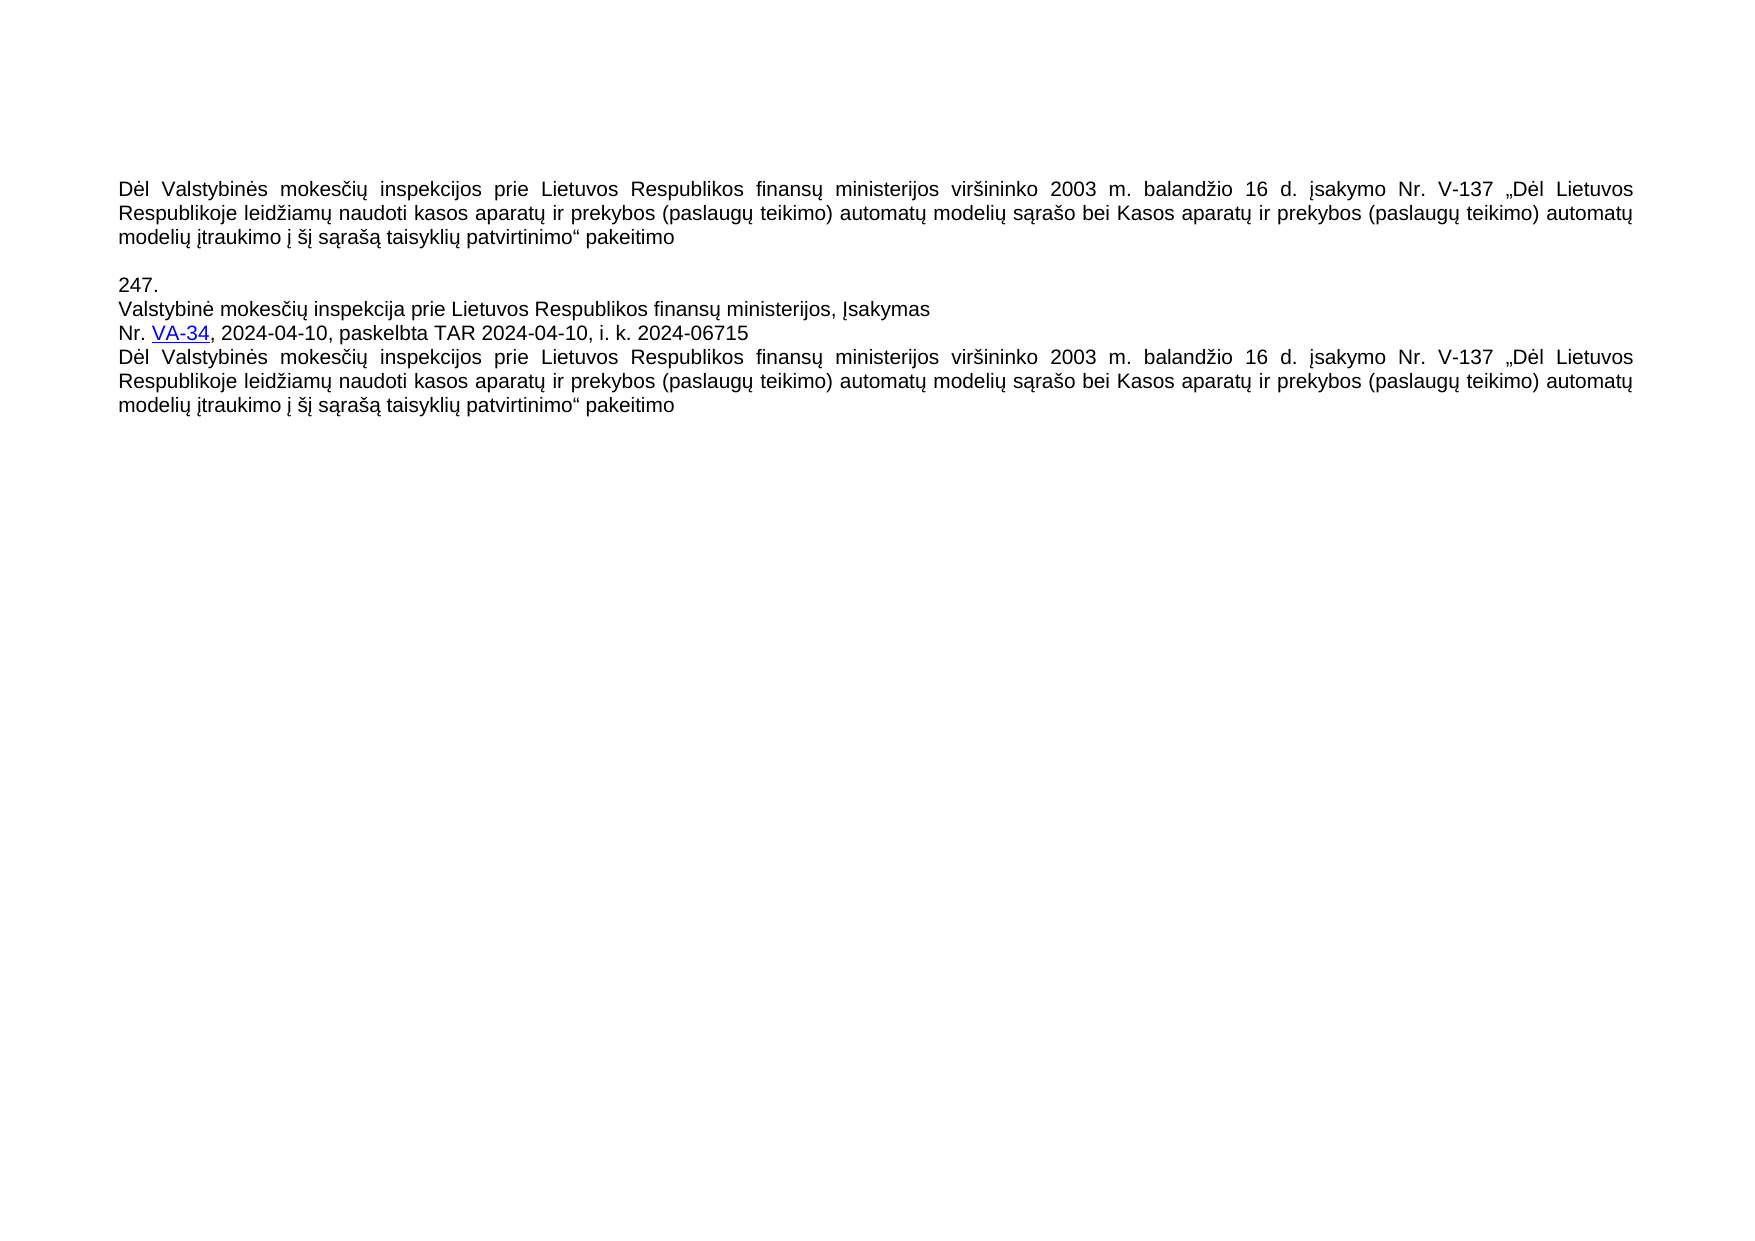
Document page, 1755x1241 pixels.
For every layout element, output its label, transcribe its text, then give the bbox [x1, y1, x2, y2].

text 247. [118, 273, 1636, 297]
text Dėl Valstybinės mokesčių inspekcijos prie Lietuvos Respublikos finansų ministerijos viršininko 2003 m. balandžio 16 d. įsakymo Nr. V-137 „Dėl Lietuvos Respublikoje leidžiamų naudoti kasos aparatų ir prekybos (paslaugų teikimo) automatų modelių sąrašo bei Kasos aparatų ir prekybos (paslaugų teikimo) automatų modelių įtraukimo į šį sąrašą taisyklių patvirtinimo“ pakeitimo [118, 177, 1636, 249]
text Valstybinė mokesčių inspekcija prie Lietuvos Respublikos finansų ministerijos, Įsakymas [118, 297, 1636, 321]
text Nr. VA-34, 2024-04-10, paskelbta TAR 2024-04-10, i. k. 2024-06715 [118, 321, 1636, 345]
text Dėl Valstybinės mokesčių inspekcijos prie Lietuvos Respublikos finansų ministerijos viršininko 2003 m. balandžio 16 d. įsakymo Nr. V-137 „Dėl Lietuvos Respublikoje leidžiamų naudoti kasos aparatų ir prekybos (paslaugų teikimo) automatų modelių sąrašo bei Kasos aparatų ir prekybos (paslaugų teikimo) automatų modelių įtraukimo į šį sąrašą taisyklių patvirtinimo“ pakeitimo [118, 345, 1636, 417]
